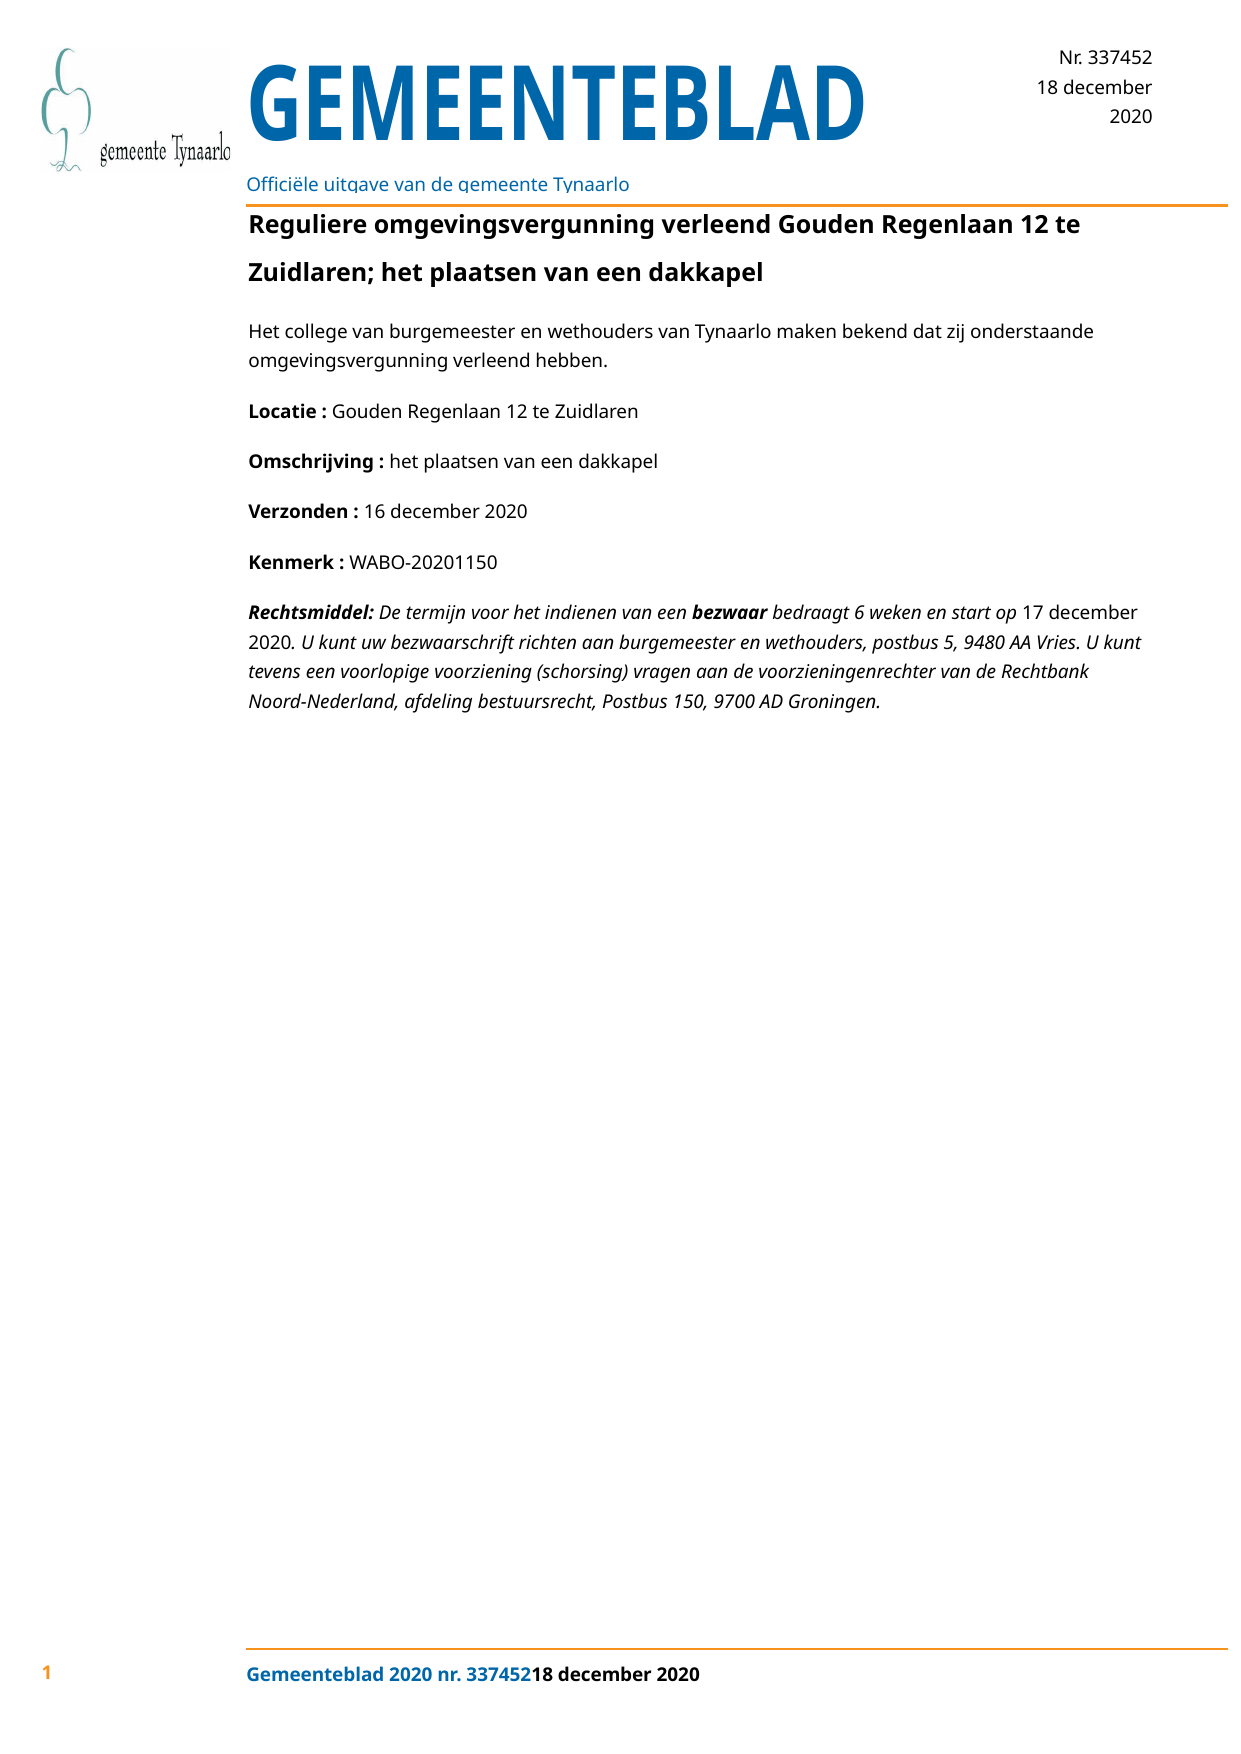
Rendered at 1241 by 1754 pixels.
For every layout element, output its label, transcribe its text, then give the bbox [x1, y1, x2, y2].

text Verzonden : 16 december 2020 [248, 499, 1152, 524]
text Kenmerk : WABO-20201150 [248, 549, 1152, 575]
picture [41, 47, 231, 172]
text Het college van burgemeester en wethouders van Tynaarlo maken bekend dat zij onderstaande omgevingsvergunning verleend hebben. [248, 318, 1152, 373]
text Omschrijving : het plaatsen van een dakkapel [248, 448, 1152, 474]
text Reguliere omgevingsvergunning verleend Gouden Regenlaan 12 te Zuidlaren; het plaatsen van een dakkapel [248, 207, 1152, 288]
text Locatie : Gouden Regenlaan 12 te Zuidlaren [248, 398, 1152, 424]
text Rechtsmiddel: De termijn voor het indienen van een bezwaar bedraagt 6 weken en start op 17 december 2020. U kunt uw bezwaarschrift richten aan burgemeester en wethouders, postbus 5, 9480 AA Vries. U kunt tevens een voorlopige voorziening (schorsing) vragen aan de voorzieningenrechter van de Rechtbank Noord-Nederland, afdeling bestuursrecht, Postbus 150, 9700 AD Groningen. [248, 599, 1152, 714]
